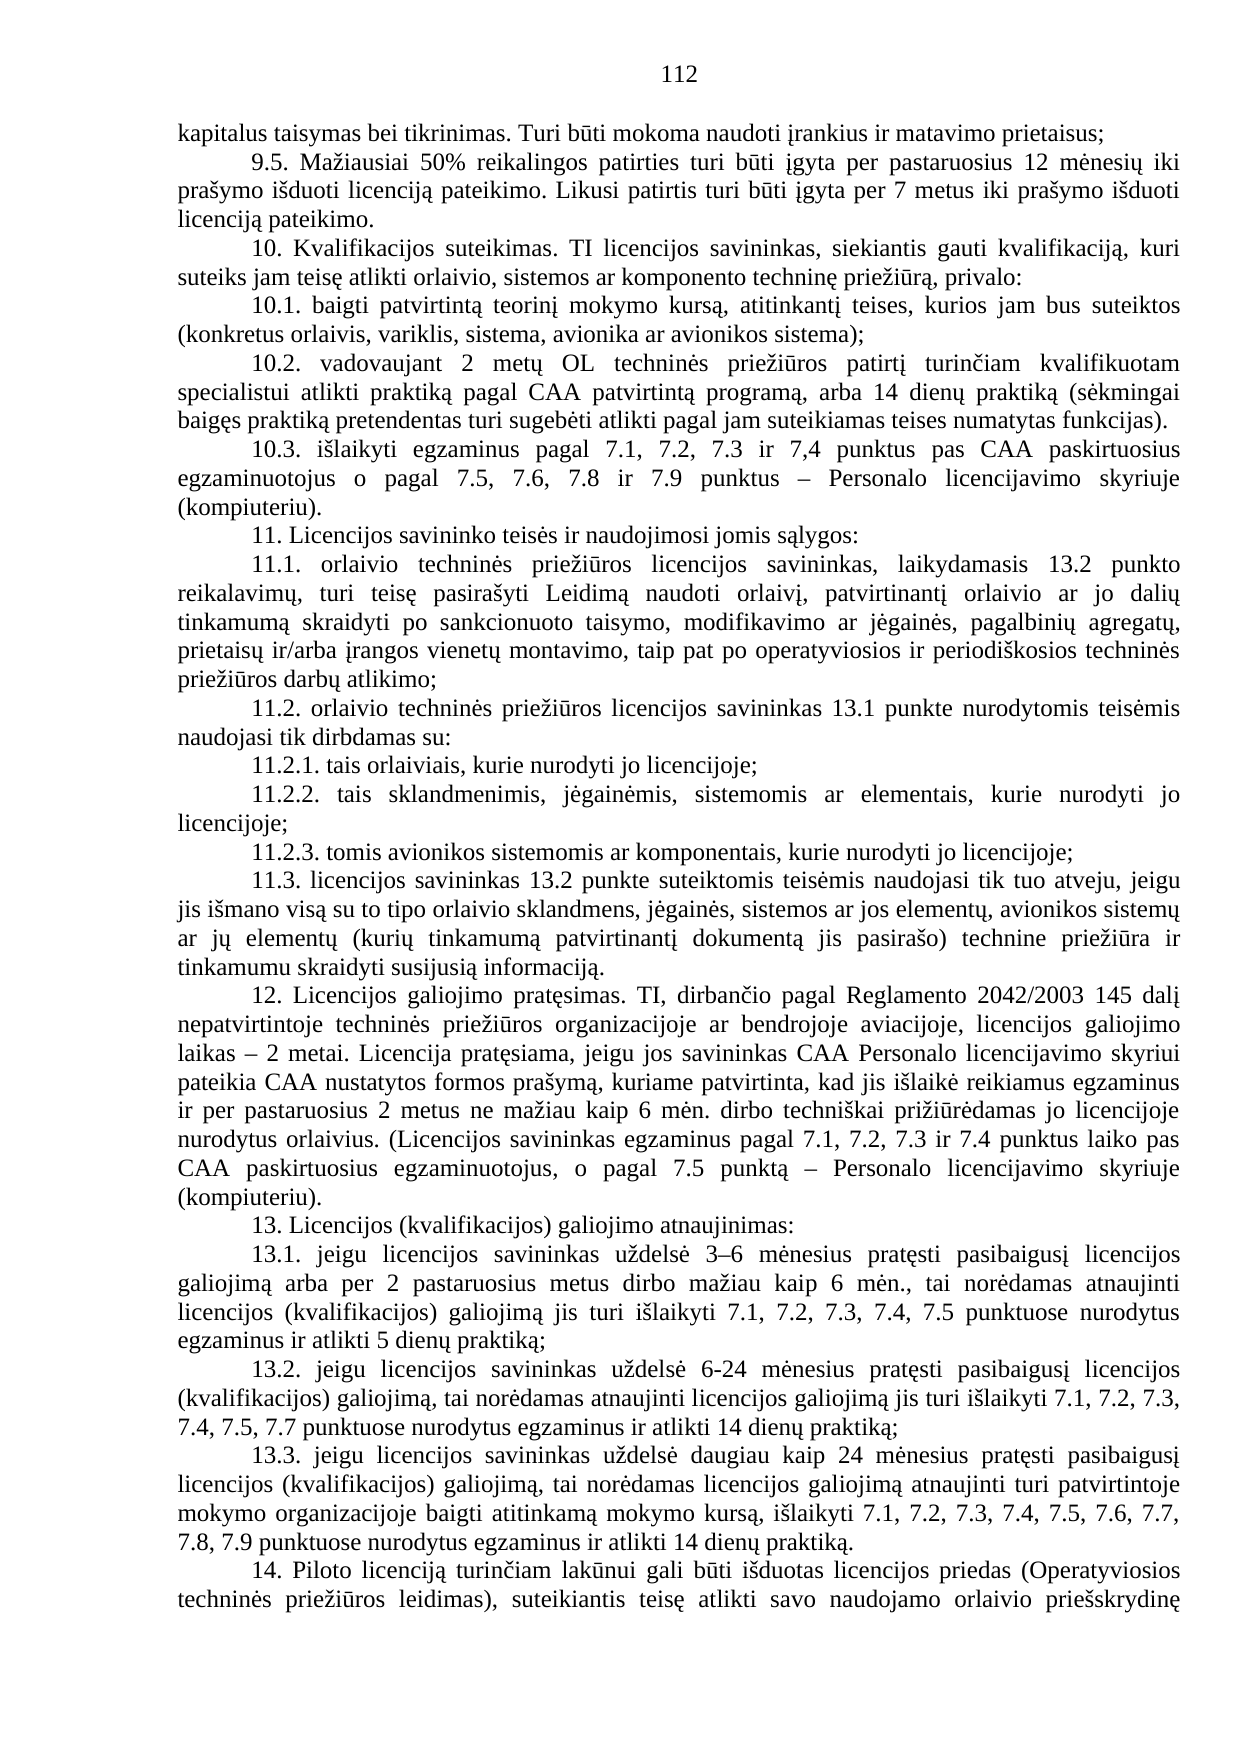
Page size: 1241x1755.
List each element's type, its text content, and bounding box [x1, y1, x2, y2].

text 13.1. jeigu licencijos savininkas uždelsė 3–6 mėnesius pratęsti pasibaigusį licencijos galiojimą arba per 2 pastaruosius metus dirbo mažiau kaip 6 mėn., tai norėdamas atnaujinti licencijos (kvalifikacijos) galiojimą jis turi išlaikyti 7.1, 7.2, 7.3, 7.4, 7.5 punktuose nurodytus egzaminus ir atlikti 5 dienų praktiką; [177, 1239, 1181, 1354]
text 12. Licencijos galiojimo pratęsimas. TI, dirbančio pagal Reglamento 2042/2003 145 dalį nepatvirtintoje techninės priežiūros organizacijoje ar bendrojoje aviacijoje, licencijos galiojimo laikas – 2 metai. Licencija pratęsiama, jeigu jos savininkas CAA Personalo licencijavimo skyriui pateikia CAA nustatytos formos prašymą, kuriame patvirtinta, kad jis išlaikė reikiamus egzaminus ir per pastaruosius 2 metus ne mažiau kaip 6 mėn. dirbo techniškai prižiūrėdamas jo licencijoje nurodytus orlaivius. (Licencijos savininkas egzaminus pagal 7.1, 7.2, 7.3 ir 7.4 punktus laiko pas CAA paskirtuosius egzaminuotojus, o pagal 7.5 punktą – Personalo licencijavimo skyriuje (kompiuteriu). [177, 981, 1181, 1211]
text 11.1. orlaivio techninės priežiūros licencijos savininkas, laikydamasis 13.2 punkto reikalavimų, turi teisę pasirašyti Leidimą naudoti orlaivį, patvirtinantį orlaivio ar jo dalių tinkamumą skraidyti po sankcionuoto taisymo, modifikavimo ar jėgainės, pagalbinių agregatų, prietaisų ir/arba įrangos vienetų montavimo, taip pat po operatyviosios ir periodiškosios techninės priežiūros darbų atlikimo; [177, 549, 1181, 693]
text kapitalus taisymas bei tikrinimas. Turi būti mokoma naudoti įrankius ir matavimo prietaisus; [177, 118, 1181, 147]
text 13. Licencijos (kvalifikacijos) galiojimo atnaujinimas: [177, 1211, 1181, 1239]
text 13.2. jeigu licencijos savininkas uždelsė 6-24 mėnesius pratęsti pasibaigusį licencijos (kvalifikacijos) galiojimą, tai norėdamas atnaujinti licencijos galiojimą jis turi išlaikyti 7.1, 7.2, 7.3, 7.4, 7.5, 7.7 punktuose nurodytus egzaminus ir atlikti 14 dienų praktiką; [177, 1354, 1181, 1441]
text 10. Kvalifikacijos suteikimas. TI licencijos savininkas, siekiantis gauti kvalifikaciją, kuri suteiks jam teisę atlikti orlaivio, sistemos ar komponento techninę priežiūrą, privalo: [177, 233, 1181, 291]
text 10.3. išlaikyti egzaminus pagal 7.1, 7.2, 7.3 ir 7,4 punktus pas CAA paskirtuosius egzaminuotojus o pagal 7.5, 7.6, 7.8 ir 7.9 punktus – Personalo licencijavimo skyriuje (kompiuteriu). [177, 434, 1181, 521]
text 11.2.2. tais sklandmenimis, jėgainėmis, sistemomis ar elementais, kurie nurodyti jo licencijoje; [177, 779, 1181, 837]
text 11.2.3. tomis avionikos sistemomis ar komponentais, kurie nurodyti jo licencijoje; [177, 837, 1181, 866]
text 13.3. jeigu licencijos savininkas uždelsė daugiau kaip 24 mėnesius pratęsti pasibaigusį licencijos (kvalifikacijos) galiojimą, tai norėdamas licencijos galiojimą atnaujinti turi patvirtintoje mokymo organizacijoje baigti atitinkamą mokymo kursą, išlaikyti 7.1, 7.2, 7.3, 7.4, 7.5, 7.6, 7.7, 7.8, 7.9 punktuose nurodytus egzaminus ir atlikti 14 dienų praktiką. [177, 1441, 1181, 1556]
text 10.1. baigti patvirtintą teorinį mokymo kursą, atitinkantį teises, kurios jam bus suteiktos (konkretus orlaivis, variklis, sistema, avionika ar avionikos sistema); [177, 291, 1181, 348]
text 9.5. Mažiausiai 50% reikalingos patirties turi būti įgyta per pastaruosius 12 mėnesių iki prašymo išduoti licenciją pateikimo. Likusi patirtis turi būti įgyta per 7 metus iki prašymo išduoti licenciją pateikimo. [177, 147, 1181, 233]
text 11.2. orlaivio techninės priežiūros licencijos savininkas 13.1 punkte nurodytomis teisėmis naudojasi tik dirbdamas su: [177, 693, 1181, 751]
text 10.2. vadovaujant 2 metų OL techninės priežiūros patirtį turinčiam kvalifikuotam specialistui atlikti praktiką pagal CAA patvirtintą programą, arba 14 dienų praktiką (sėkmingai baigęs praktiką pretendentas turi sugebėti atlikti pagal jam suteikiamas teises numatytas funkcijas). [177, 348, 1181, 434]
text 14. Piloto licenciją turinčiam lakūnui gali būti išduotas licencijos priedas (Operatyviosios techninės priežiūros leidimas), suteikiantis teisę atlikti savo naudojamo orlaivio priešskrydinę [177, 1556, 1181, 1613]
text 11.2.1. tais orlaiviais, kurie nurodyti jo licencijoje; [177, 751, 1181, 779]
text 11.3. licencijos savininkas 13.2 punkte suteiktomis teisėmis naudojasi tik tuo atveju, jeigu jis išmano visą su to tipo orlaivio sklandmens, jėgainės, sistemos ar jos elementų, avionikos sistemų ar jų elementų (kurių tinkamumą patvirtinantį dokumentą jis pasirašo) technine priežiūra ir tinkamumu skraidyti susijusią informaciją. [177, 866, 1181, 981]
text 11. Licencijos savininko teisės ir naudojimosi jomis sąlygos: [177, 521, 1181, 549]
